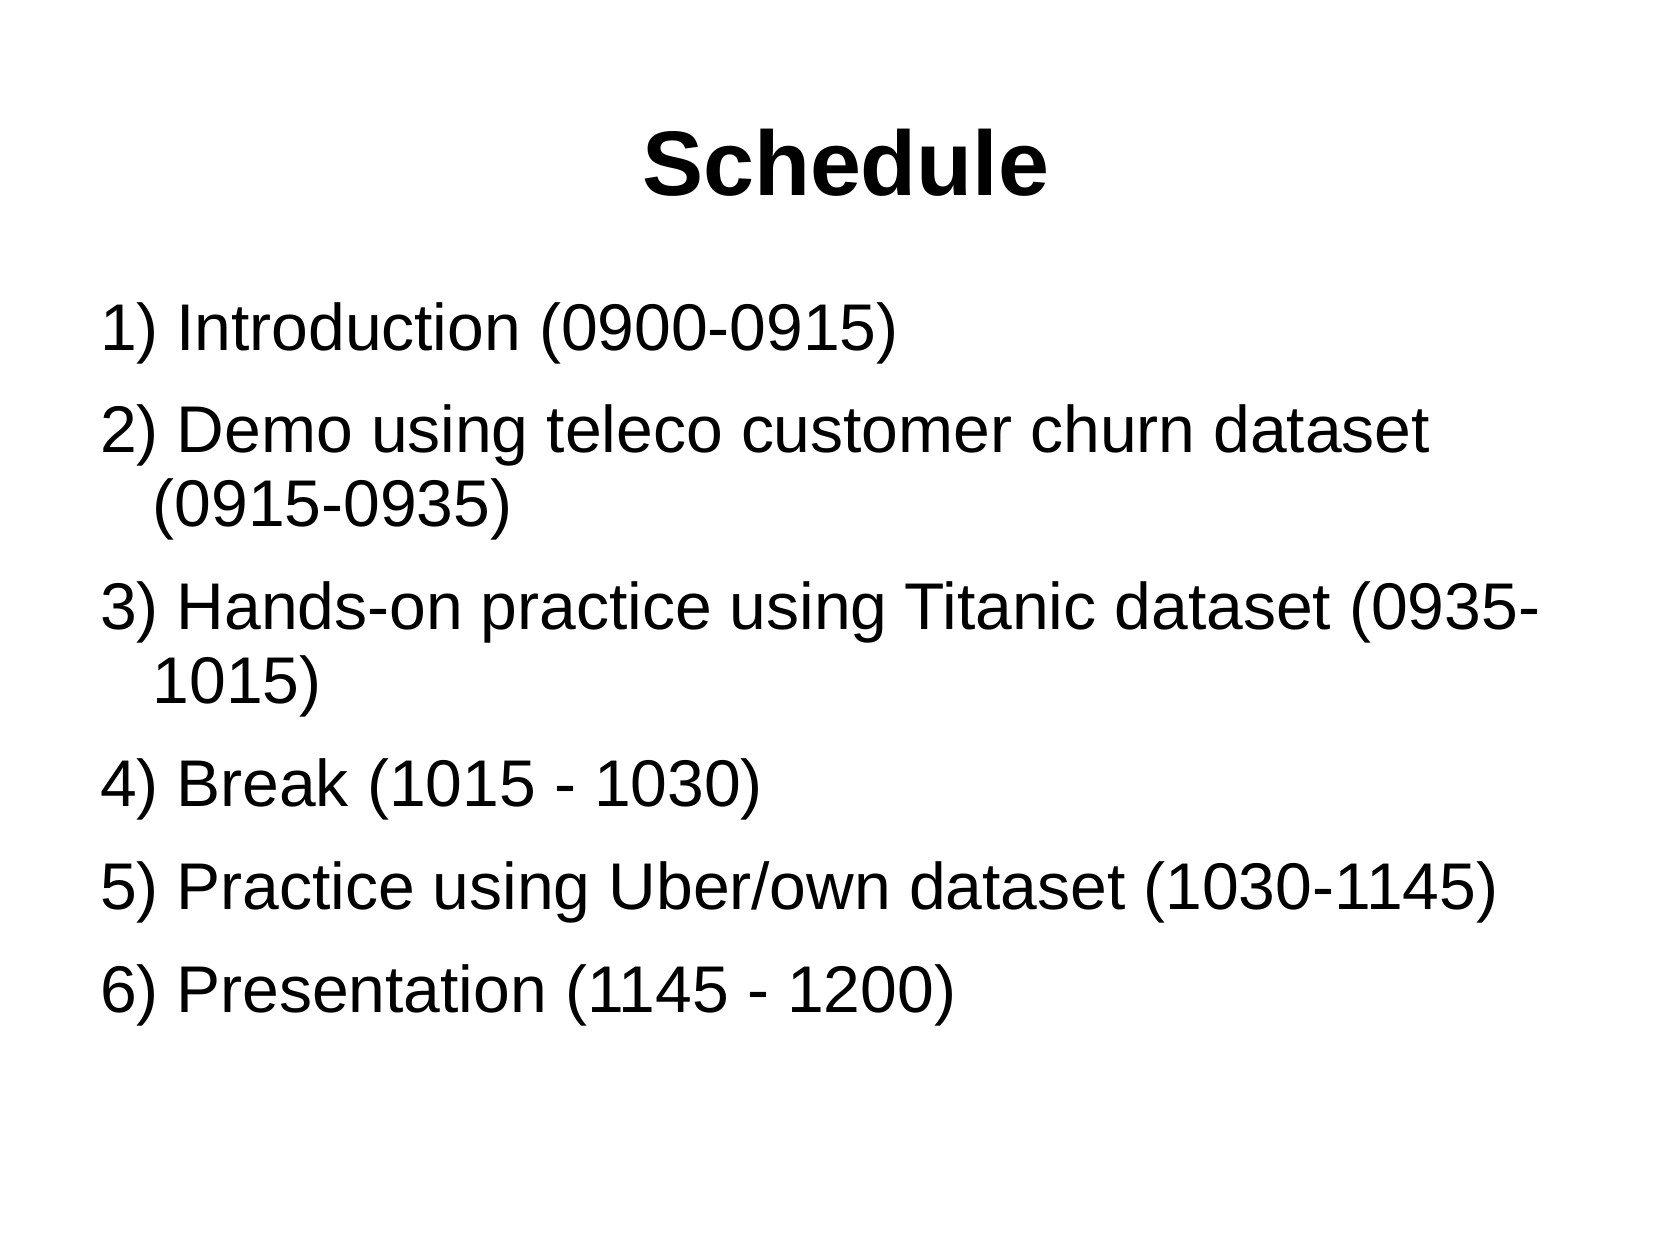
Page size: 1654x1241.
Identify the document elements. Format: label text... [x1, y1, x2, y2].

list Introduction (0900-0915) Demo using teleco customer churn dataset (0915-0935) Hands-on practice using Titanic dataset (0935-1015) Break (1015 - 1030) Practice using Uber/own dataset (1030-1145) Presentation (1145 - 1200) [82, 290, 1571, 1036]
title Schedule [101, 60, 1591, 268]
